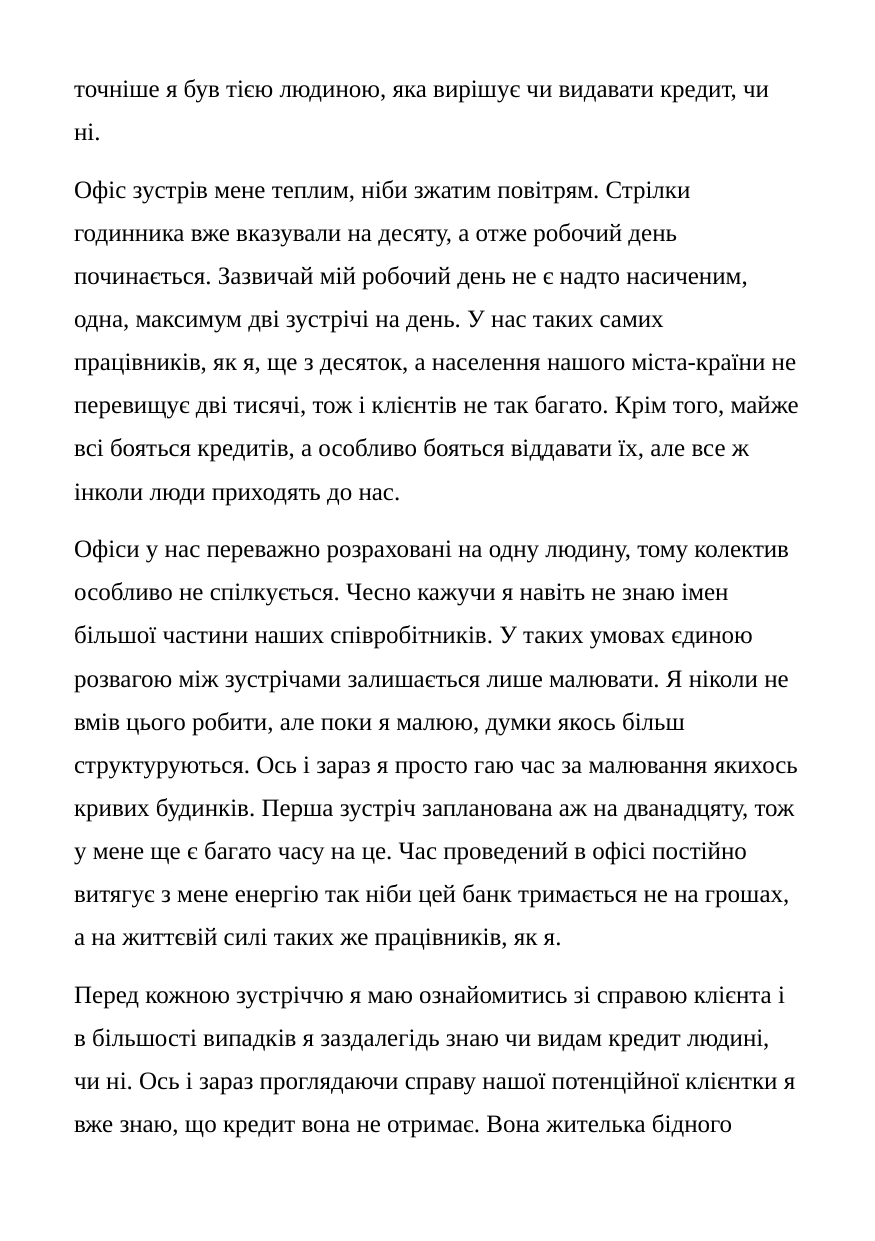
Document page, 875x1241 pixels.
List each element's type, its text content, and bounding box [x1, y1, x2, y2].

text Перед кожною зустріччю я маю ознайомитись зі справою клієнта і в більшості випадків я заздалегідь знаю чи видам кредит людині, чи ні. Ось і зараз проглядаючи справу нашої потенційної клієнтки я вже знаю, що кредит вона не отримає. Вона жителька бідного [74, 980, 800, 1138]
text точніше я був тією людиною, яка вирішує чи видавати кредит, чи ні. [74, 74, 800, 146]
text Офіси у нас переважно розраховані на одну людину, тому колектив особливо не спілкується. Чесно кажучи я навіть не знаю імен більшої частини наших співробітників. У таких умовах єдиною розвагою між зустрічами залишається лише малювати. Я ніколи не вмів цього робити, але поки я малюю, думки якось більш структуруються. Ось і зараз я просто гаю час за малювання якихось кривих будинків. Перша зустріч запланована аж на дванадцяту, тож у мене ще є багато часу на це. Час проведений в офісі постійно витягує з мене енергію так ніби цей банк тримається не на грошах, а на життєвій силі таких же працівників, як я. [74, 534, 800, 951]
text Офіс зустрів мене теплим, ніби зжатим повітрям. Стрілки годинника вже вказували на десяту, а отже робочий день починається. Зазвичай мій робочий день не є надто насиченим, одна, максимум дві зустрічі на день. У нас таких самих працівників, як я, ще з десяток, а населення нашого міста-країни не перевищує дві тисячі, тож і клієнтів не так багато. Крім того, майже всі бояться кредитів, а особливо бояться віддавати їх, але все ж інколи люди приходять до нас. [74, 175, 800, 505]
